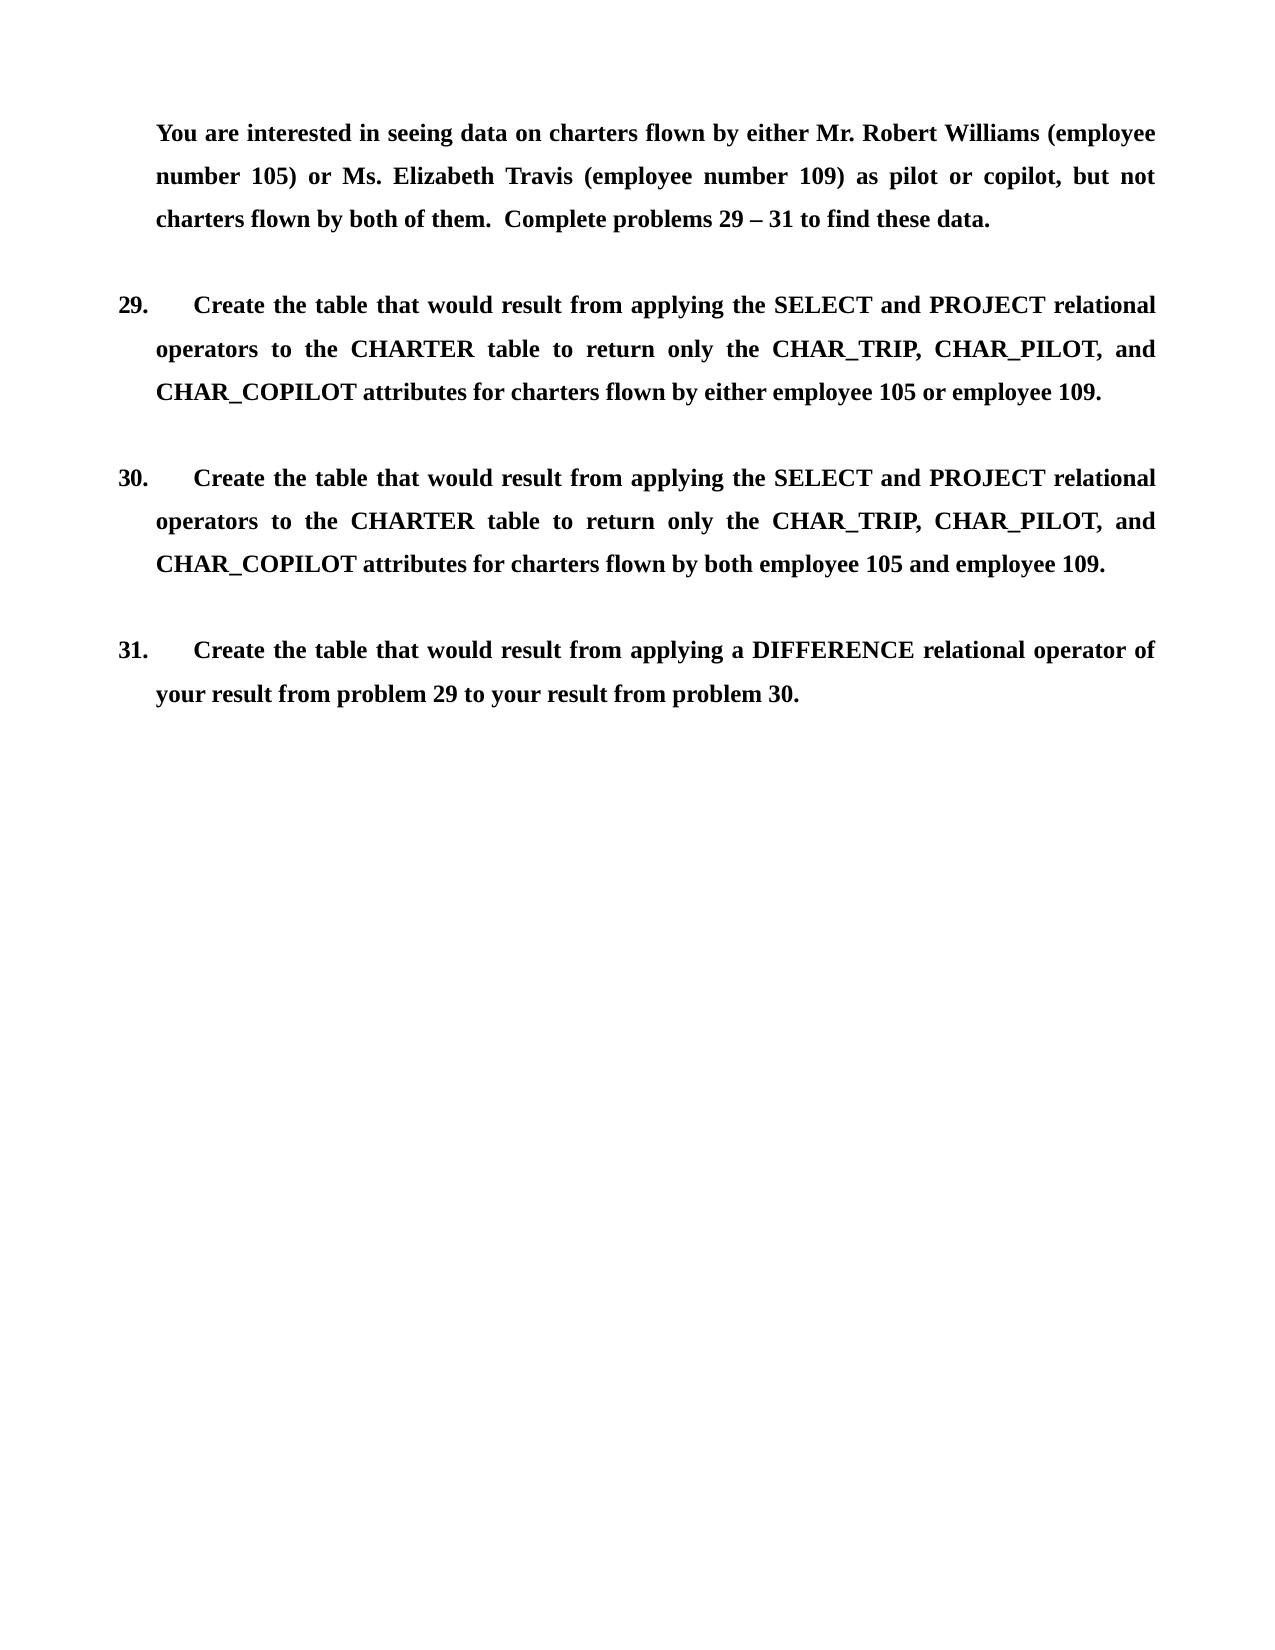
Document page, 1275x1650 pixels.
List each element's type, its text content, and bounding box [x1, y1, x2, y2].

list Create the table that would result from applying a DIFFERENCE relational operator of your result from problem 29 to your result from problem 30. [118, 636, 1157, 707]
text You are interested in seeing data on charters flown by either Mr. Robert Williams (employee number 105) or Ms. Elizabeth Travis (employee number 109) as pilot or copilot, but not charters flown by both of them. Complete problems 29 – 31 to find these data. [156, 118, 1157, 233]
list Create the table that would result from applying the SELECT and PROJECT relational operators to the CHARTER table to return only the CHAR_TRIP, CHAR_PILOT, and CHAR_COPILOT attributes for charters flown by both employee 105 and employee 109. [118, 463, 1157, 578]
list Create the table that would result from applying the SELECT and PROJECT relational operators to the CHARTER table to return only the CHAR_TRIP, CHAR_PILOT, and CHAR_COPILOT attributes for charters flown by either employee 105 or employee 109. [118, 291, 1157, 406]
